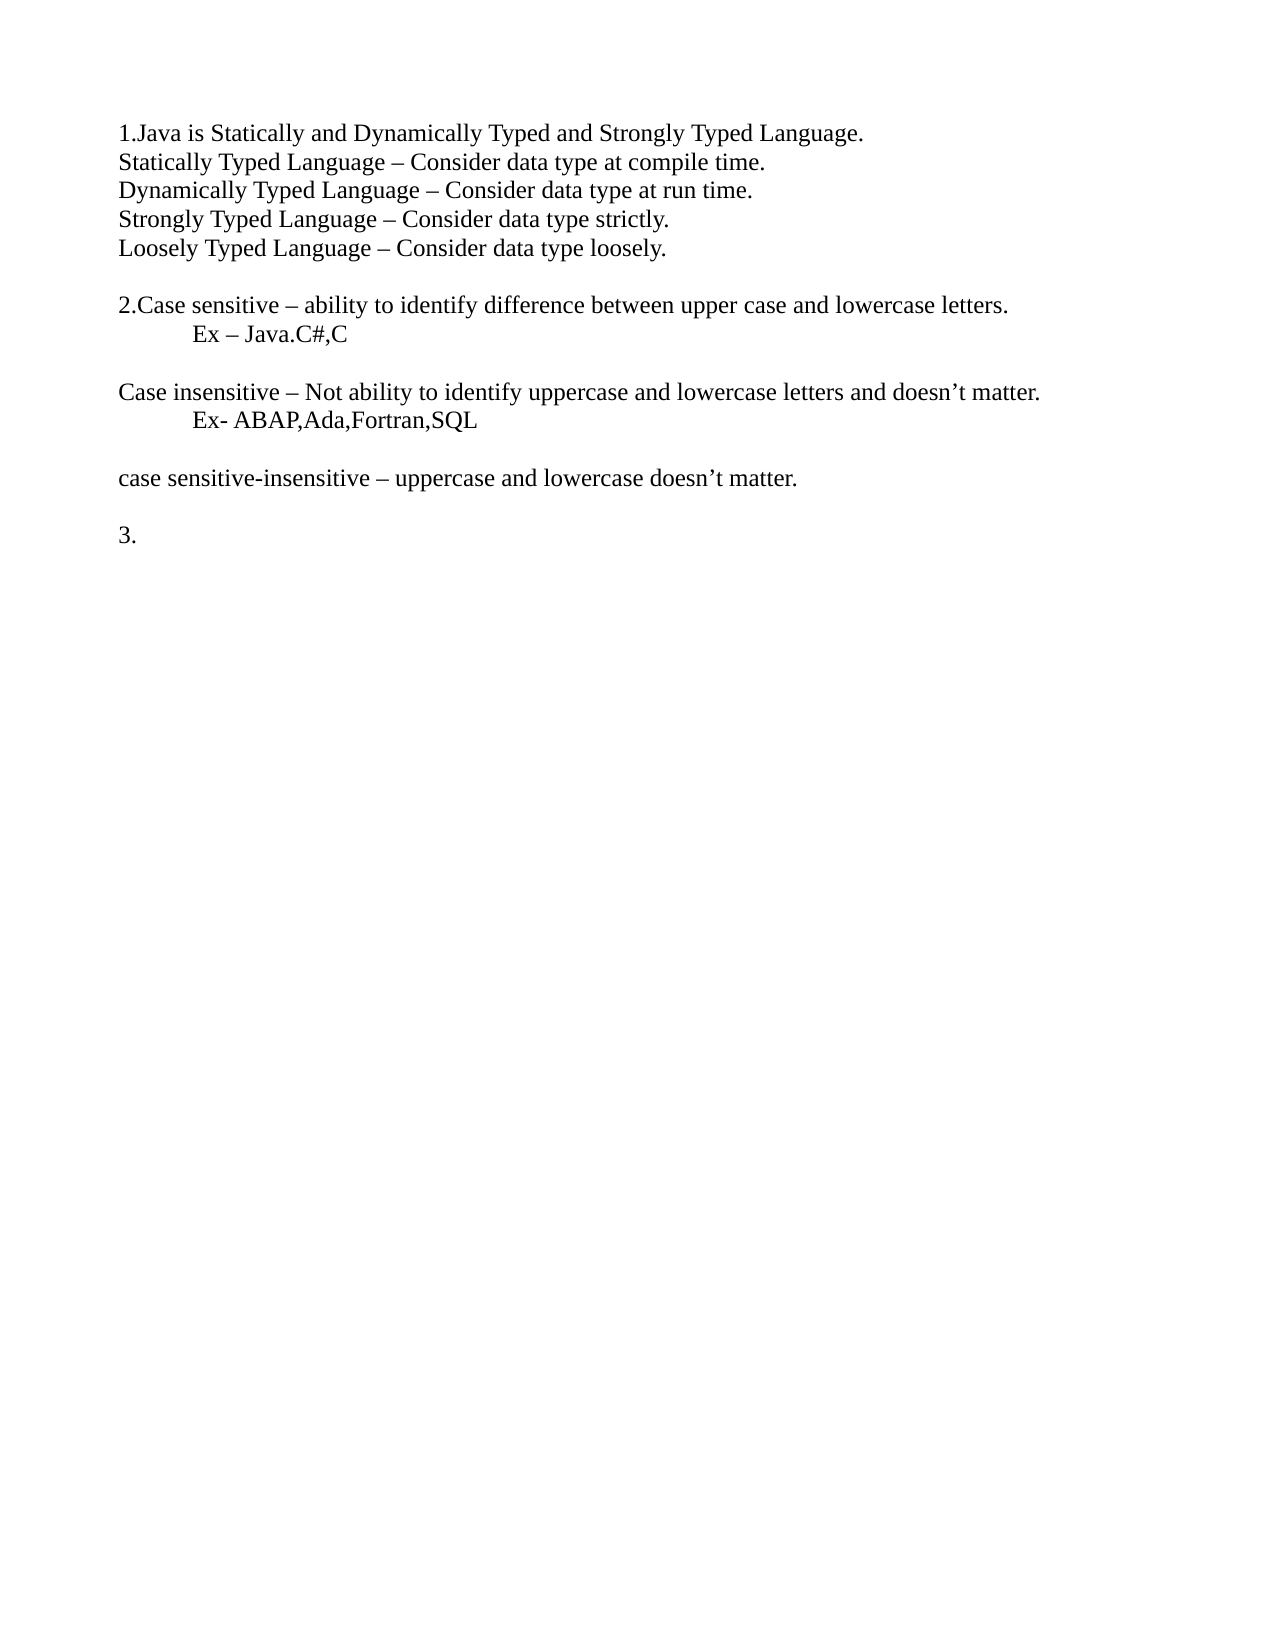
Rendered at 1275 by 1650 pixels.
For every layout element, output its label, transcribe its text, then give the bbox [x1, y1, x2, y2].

text Statically Typed Language – Consider data type at compile time. [118, 147, 1157, 176]
text 2.Case sensitive – ability to identify difference between upper case and lowercase letters. [118, 291, 1157, 319]
text Ex- ABAP,Ada,Fortran,SQL [118, 406, 1157, 434]
text Loosely Typed Language – Consider data type loosely. [118, 233, 1157, 262]
text case sensitive-insensitive – uppercase and lowercase doesn’t matter. [118, 463, 1157, 492]
text 1.Java is Statically and Dynamically Typed and Strongly Typed Language. [118, 118, 1157, 147]
text Ex – Java.C#,C [118, 319, 1157, 348]
text Case insensitive – Not ability to identify uppercase and lowercase letters and doesn’t matter. [118, 377, 1157, 406]
text Dynamically Typed Language – Consider data type at run time. [118, 176, 1157, 204]
text 3. [118, 521, 1157, 549]
text Strongly Typed Language – Consider data type strictly. [118, 204, 1157, 233]
